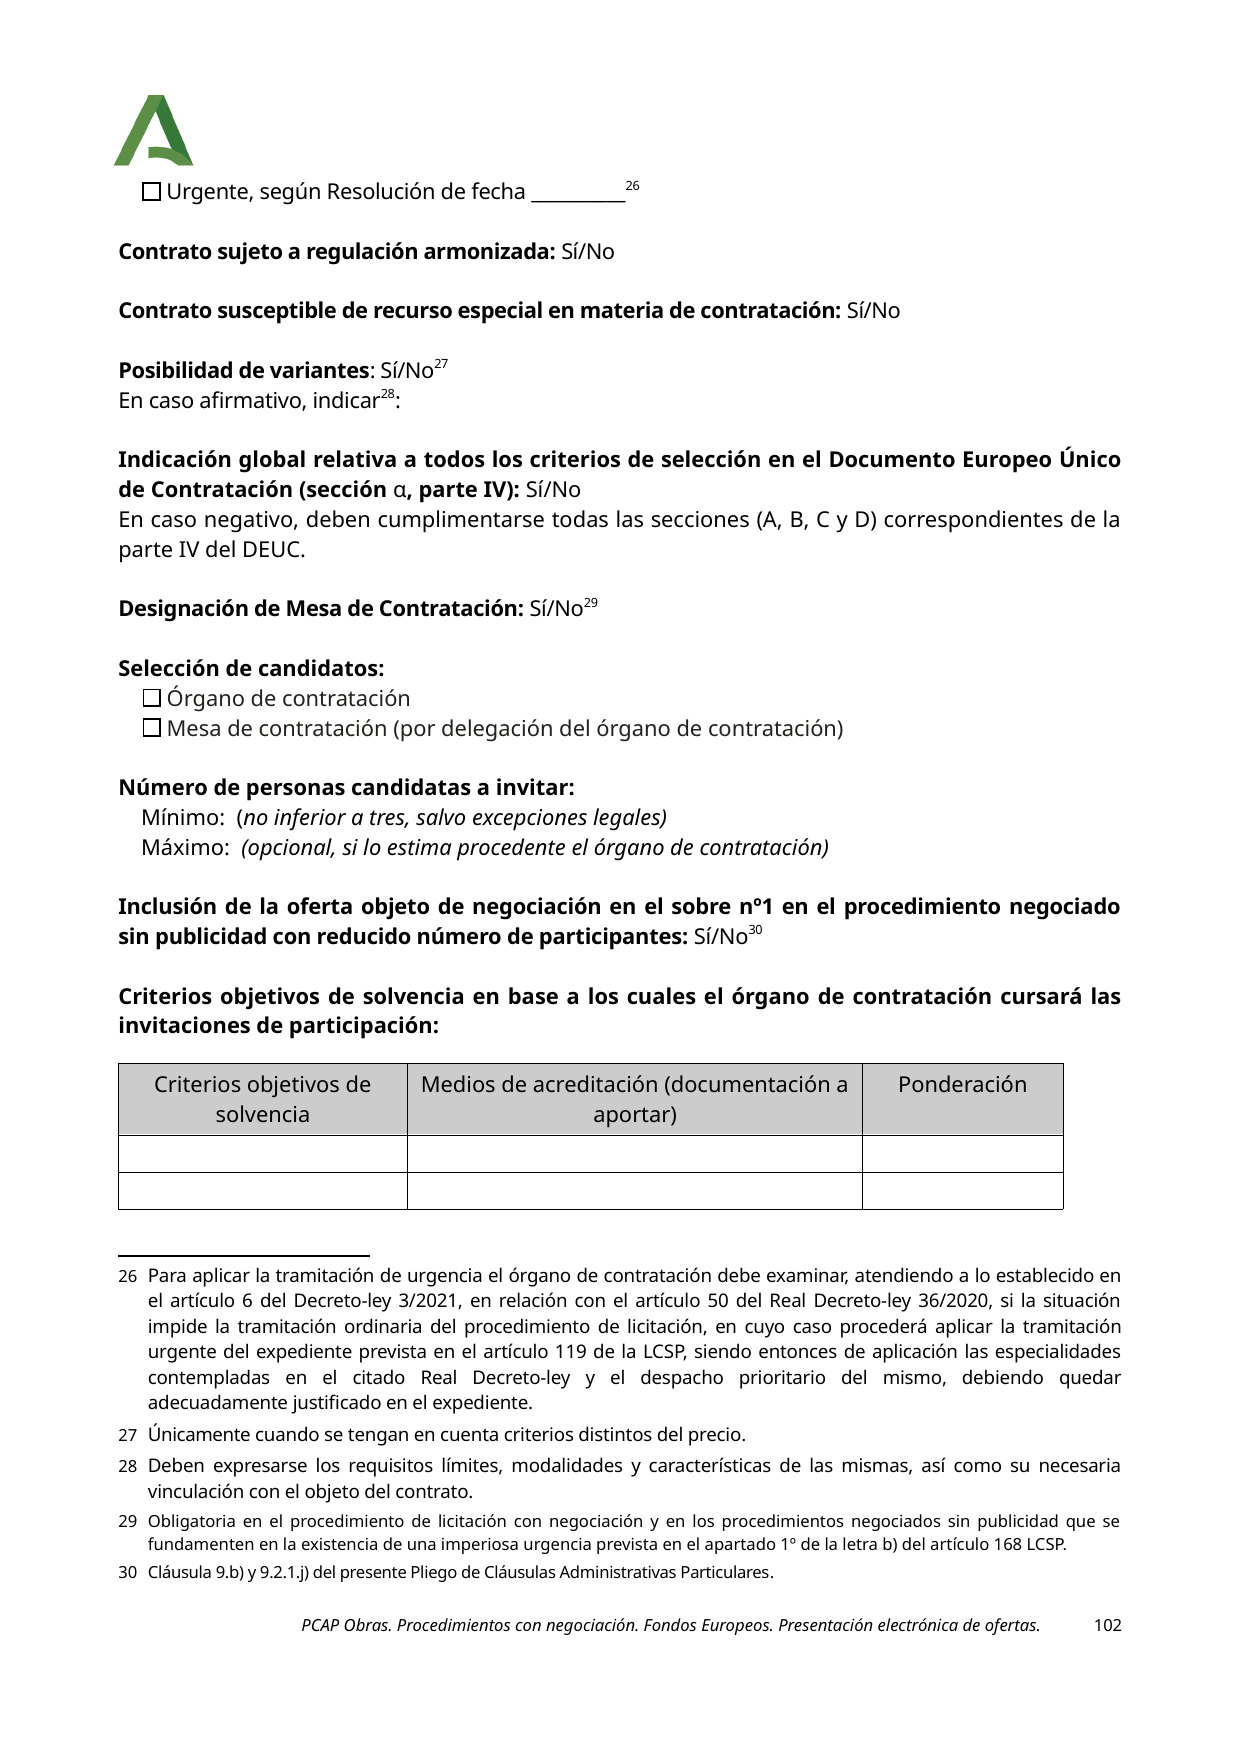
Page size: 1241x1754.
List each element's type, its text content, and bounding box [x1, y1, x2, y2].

table_cell [408, 1173, 862, 1209]
table_cell [119, 1136, 407, 1172]
text Posibilidad de variantes: Sí/No [118, 355, 1122, 385]
text Mínimo: (no inferior a tres, salvo excepciones legales) [118, 802, 1116, 832]
table_cell [408, 1136, 862, 1172]
text Criterios objetivos de solvencia en base a los cuales el órgano de contratación cursará las invitaciones de participación: [118, 981, 1122, 1040]
picture [109, 90, 198, 170]
text Selección de candidatos: [118, 653, 1122, 683]
text Cláusula 9.b) y 9.2.1.j) del presente Pliego de Cláusulas Administrativas Particulares. [118, 1561, 1122, 1584]
text Obligatoria en el procedimiento de licitación con negociación y en los procedimientos negociados sin publicidad que se fundamenten en la existencia de una imperiosa urgencia prevista en el apartado 1º de la letra b) del artículo 168 LCSP. [118, 1509, 1122, 1555]
text Deben expresarse los requisitos límites, modalidades y características de las mismas, así como su necesaria vinculación con el objeto del contrato. [118, 1453, 1122, 1504]
text Contrato sujeto a regulación armonizada: Sí/No [118, 236, 1122, 266]
text Únicamente cuando se tengan en cuenta criterios distintos del precio. [118, 1421, 1122, 1447]
text Inclusión de la oferta objeto de negociación en el sobre nº1 en el procedimiento negociado sin publicidad con reducido número de participantes: Sí/No [118, 891, 1122, 951]
table_header Criterios objetivos de solvencia [119, 1064, 407, 1134]
text Para aplicar la tramitación de urgencia el órgano de contratación debe examinar, atendiendo a lo establecido en el artículo 6 del Decreto-ley 3/2021, en relación con el artículo 50 del Real Decreto-ley 36/2020, si la situación impide la tramitación ordinaria del procedimiento de licitación, en cuyo caso procederá aplicar la tramitación urgente del expediente prevista en el artículo 119 de la LCSP, siendo entonces de aplicación las especialidades contempladas en el citado Real Decreto-ley y el despacho prioritario del mismo, debiendo quedar adecuadamente justificado en el expediente. [118, 1262, 1122, 1415]
text Mesa de contratación (por delegación del órgano de contratación) [142, 713, 1122, 742]
text Urgente, según Resolución de fecha __________ [118, 176, 1122, 206]
table_cell [863, 1173, 1063, 1209]
text En caso negativo, deben cumplimentarse todas las secciones (A, B, C y D) correspondientes de la parte IV del DEUC. [118, 504, 1122, 564]
text Órgano de contratación [142, 683, 1122, 713]
text Número de personas candidatas a invitar: [118, 772, 1122, 802]
text Indicación global relativa a todos los criterios de selección en el Documento Europeo Único de Contratación (sección α, parte IV): Sí/No [118, 444, 1122, 504]
text Designación de Mesa de Contratación: Sí/No [118, 593, 1122, 623]
text Máximo: (opcional, si lo estima procedente el órgano de contratación) [118, 832, 1116, 862]
table_header Medios de acreditación (documentación a aportar) [408, 1064, 862, 1134]
table_header Ponderación [863, 1064, 1063, 1134]
text Contrato susceptible de recurso especial en materia de contratación: Sí/No [118, 296, 1122, 325]
text En caso afirmativo, indicar: [118, 385, 1122, 415]
table_cell [863, 1136, 1063, 1172]
table_cell [119, 1173, 407, 1209]
